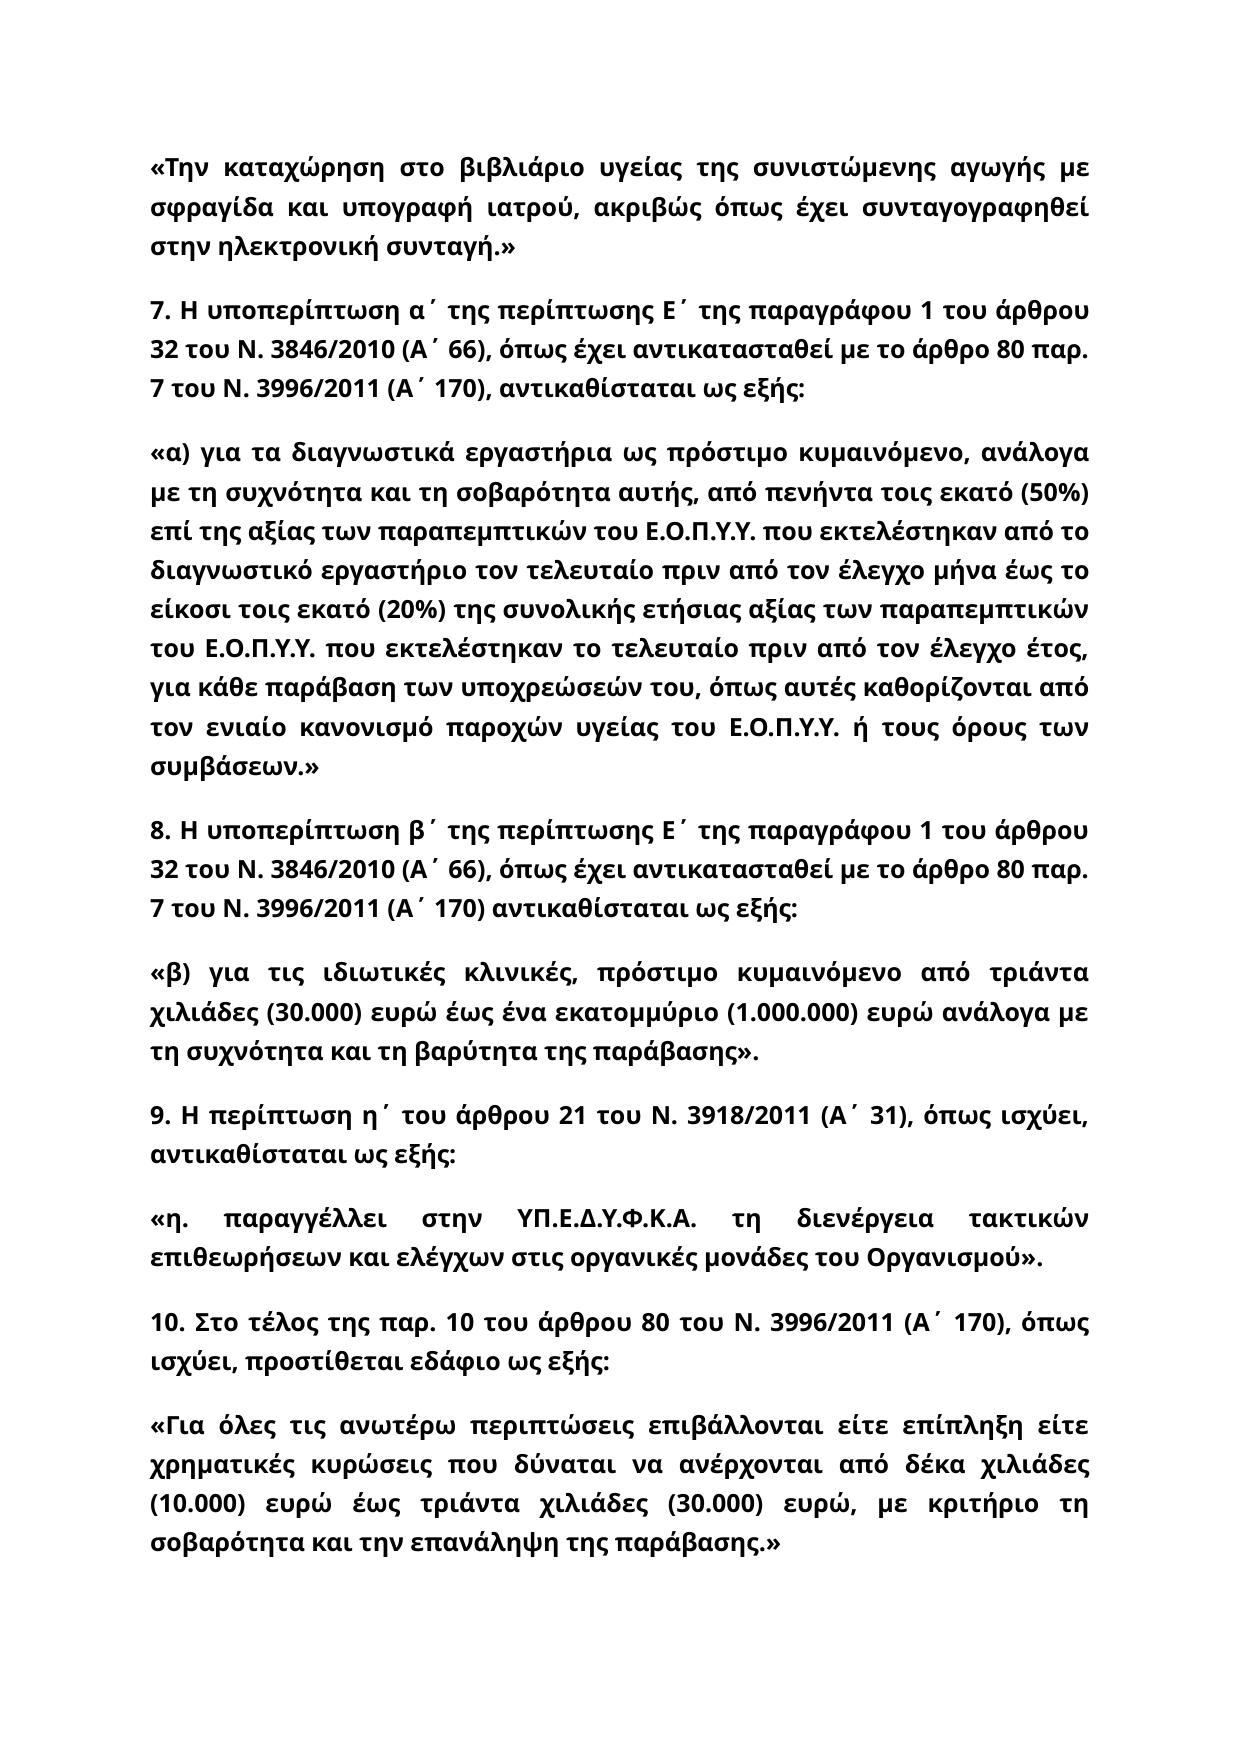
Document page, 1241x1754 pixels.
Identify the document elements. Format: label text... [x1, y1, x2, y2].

text «β) για τις ιδιωτικές κλινικές, πρόστιμο κυμαινόμενο από τριάντα χιλιάδες (30.000) ευρώ έως ένα εκατομμύριο (1.000.000) ευρώ ανάλογα με τη συχνότητα και τη βαρύτητα της παράβασης». [150, 955, 1090, 1067]
text «η. παραγγέλλει στην ΥΠ.Ε.Δ.Υ.Φ.Κ.Α. τη διενέργεια τακτικών επιθεωρήσεων και ελέγχων στις οργανικές μονάδες του Οργανισμού». [150, 1201, 1090, 1274]
text «Την καταχώρηση στο βιβλιάριο υγείας της συνιστώμενης αγωγής με σφραγίδα και υπογραφή ιατρού, ακριβώς όπως έχει συνταγογραφηθεί στην ηλεκτρονική συνταγή.» [150, 150, 1090, 262]
text 10. Στο τέλος της παρ. 10 του άρθρου 80 του Ν. 3996/2011 (Α΄ 170), όπως ισχύει, προστίθεται εδάφιο ως εξής: [150, 1304, 1090, 1377]
text «Για όλες τις ανωτέρω περιπτώσεις επιβάλλονται είτε επίπληξη είτε χρηματικές κυρώσεις που δύναται να ανέρχονται από δέκα χιλιάδες (10.000) ευρώ έως τριάντα χιλιάδες (30.000) ευρώ, με κριτήριο τη σοβαρότητα και την επανάληψη της παράβασης.» [150, 1407, 1090, 1559]
text 8. Η υποπερίπτωση β΄ της περίπτωσης Ε΄ της παραγράφου 1 του άρθρου 32 του Ν. 3846/2010 (Α΄ 66), όπως έχει αντικατασταθεί με το άρθρο 80 παρ. 7 του Ν. 3996/2011 (Α΄ 170) αντικαθίσταται ως εξής: [150, 812, 1090, 925]
text «α) για τα διαγνωστικά εργαστήρια ως πρόστιμο κυμαινόμενο, ανάλογα με τη συχνότητα και τη σοβαρότητα αυτής, από πενήντα τοις εκατό (50%) επί της αξίας των παραπεμπτικών του Ε.Ο.Π.Υ.Υ. που εκτελέστηκαν από το διαγνωστικό εργαστήριο τον τελευταίο πριν από τον έλεγχο μήνα έως το είκοσι τοις εκατό (20%) της συνολικής ετήσιας αξίας των παραπεμπτικών του Ε.Ο.Π.Υ.Υ. που εκτελέστηκαν το τελευταίο πριν από τον έλεγχο έτος, για κάθε παράβαση των υποχρεώσεών του, όπως αυτές καθορίζονται από τον ενιαίο κανονισμό παροχών υγείας του Ε.Ο.Π.Υ.Υ. ή τους όρους των συμβάσεων.» [150, 435, 1090, 782]
text 9. Η περίπτωση η΄ του άρθρου 21 του Ν. 3918/2011 (Α΄ 31), όπως ισχύει, αντικαθίσταται ως εξής: [150, 1097, 1090, 1171]
text 7. Η υποπερίπτωση α΄ της περίπτωσης Ε΄ της παραγράφου 1 του άρθρου 32 του Ν. 3846/2010 (Α΄ 66), όπως έχει αντικατασταθεί με το άρθρο 80 παρ. 7 του Ν. 3996/2011 (Α΄ 170), αντικαθίσταται ως εξής: [150, 292, 1090, 405]
